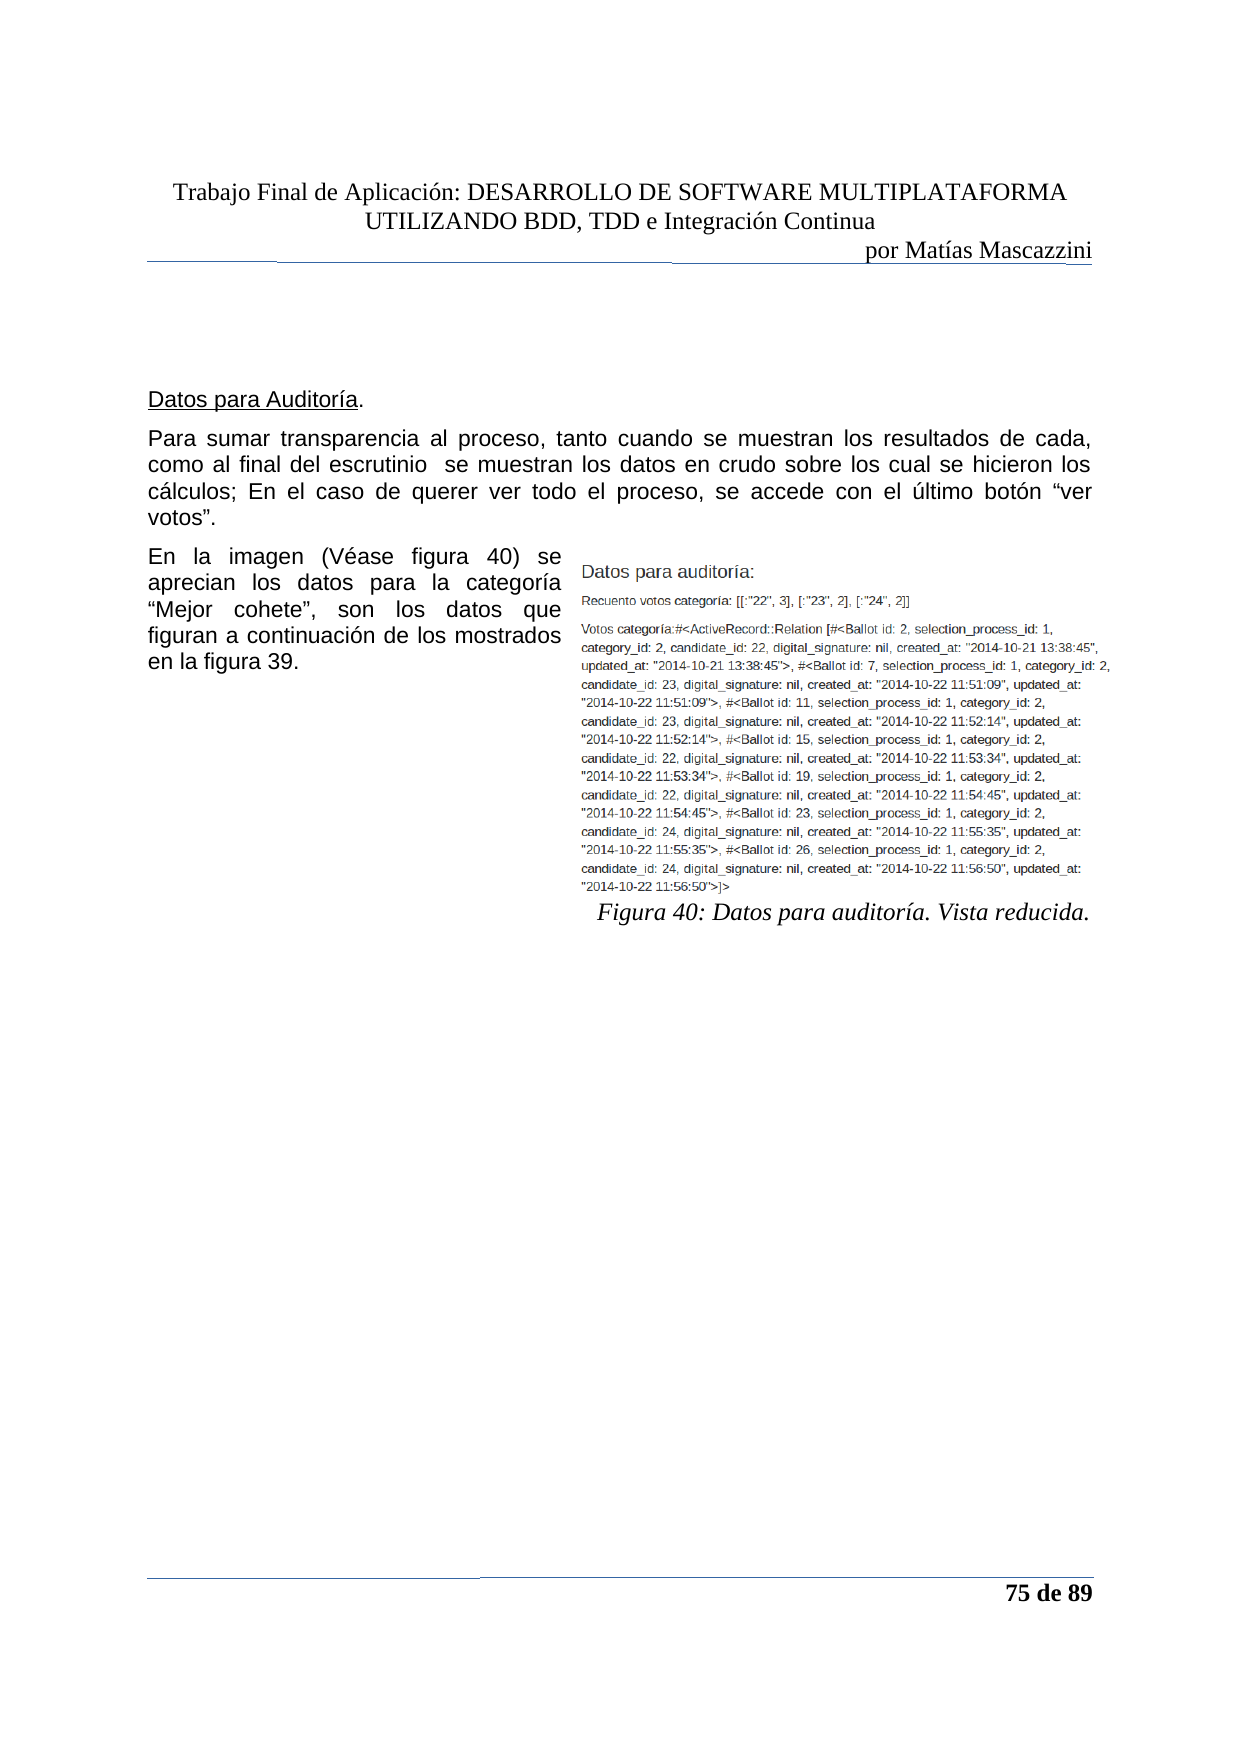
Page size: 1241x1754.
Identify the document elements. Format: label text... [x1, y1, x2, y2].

text [573, 925, 1113, 951]
picture [573, 558, 1114, 897]
text Para sumar transparencia al proceso, tanto cuando se muestran los resultados de cada, como al final del escrutinio se muestran los datos en crudo sobre los cual se hicieron los cálculos; En el caso de querer ver todo el proceso, se accede con el último botón “ver votos”. [148, 425, 1093, 530]
text Figura 40: Datos para auditoría. Vista reducida. [573, 897, 1113, 925]
text Datos para Auditoría. [148, 386, 1093, 412]
text En la imagen (Véase figura 40) se aprecian los datos para la categoría “Mejor cohete”, son los datos que figuran a continuación de los mostrados en la figura 39. [148, 543, 1113, 674]
